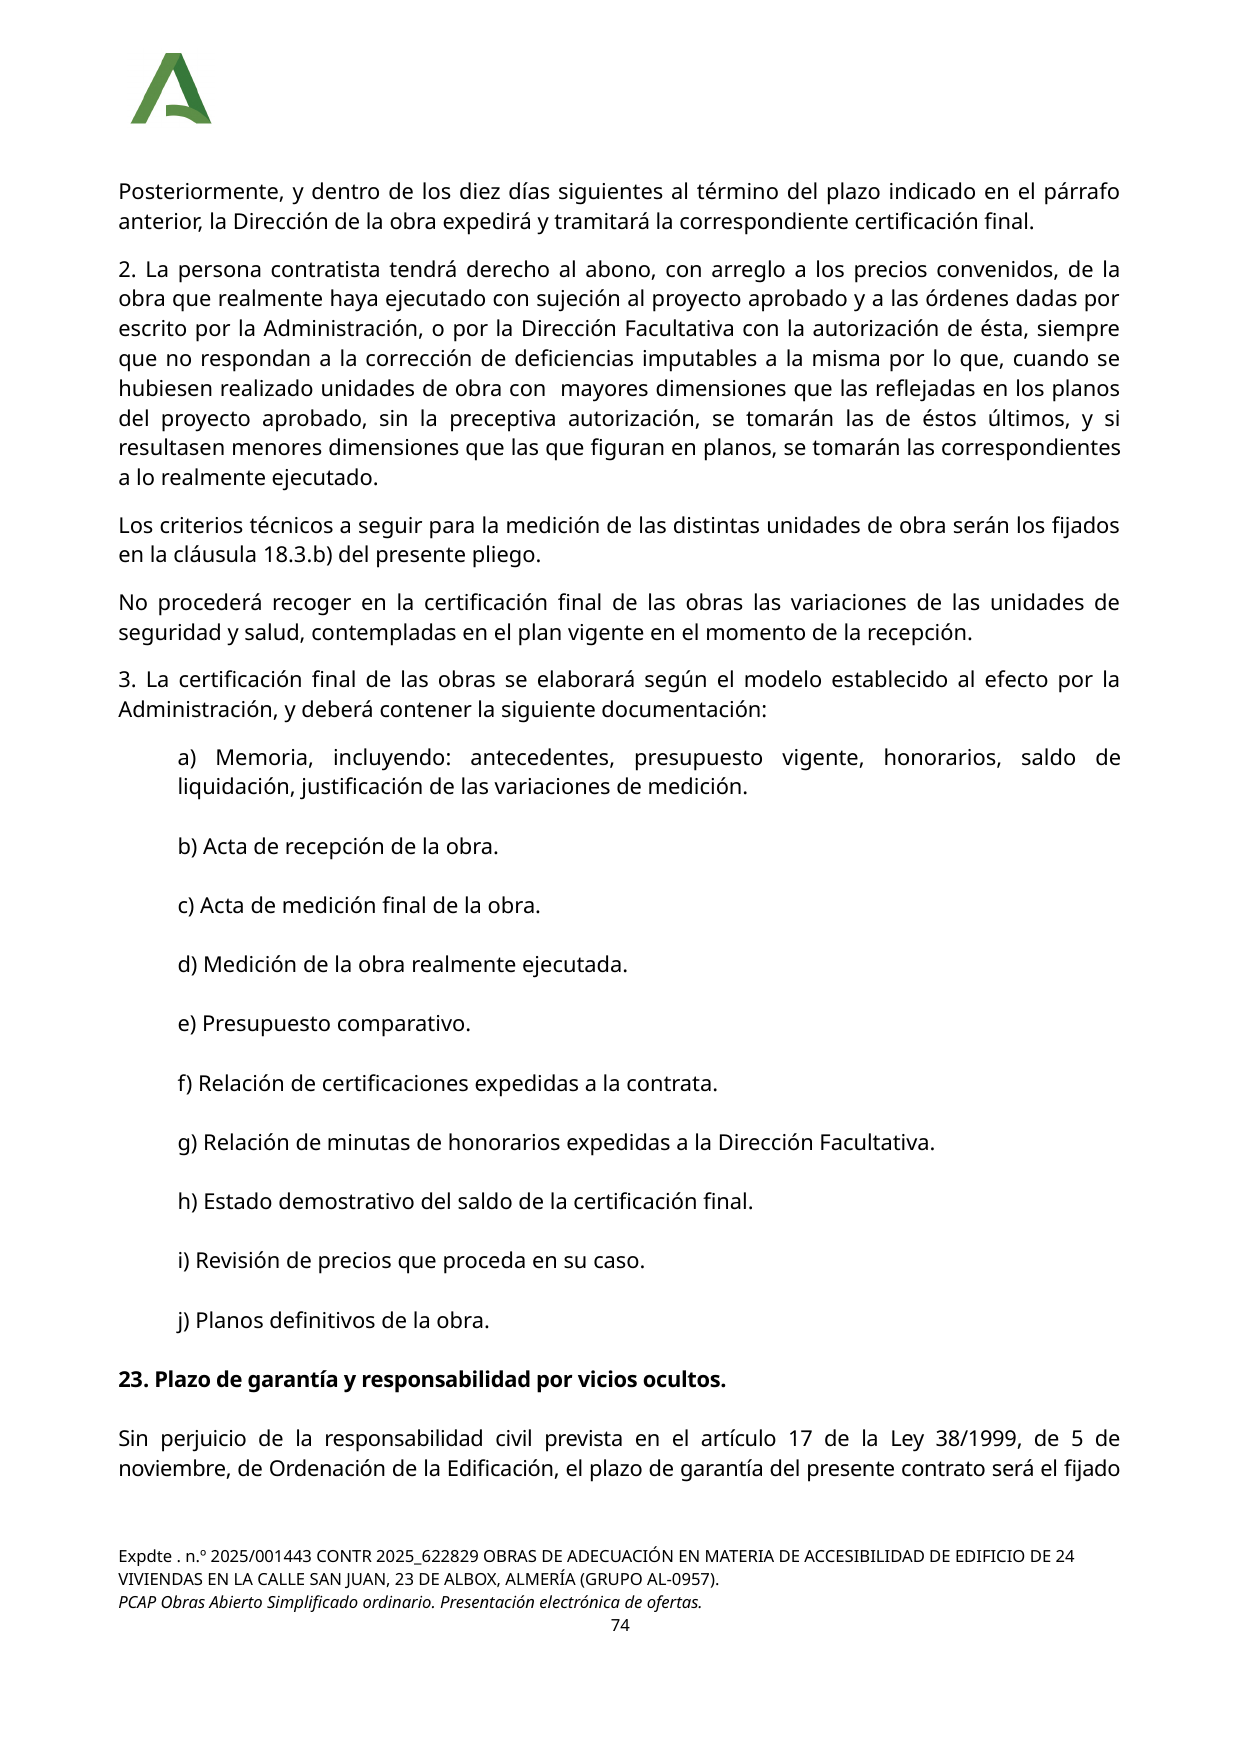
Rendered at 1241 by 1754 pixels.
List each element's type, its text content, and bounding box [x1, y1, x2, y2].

text h) Estado demostrativo del saldo de la certificación final. [177, 1186, 1122, 1216]
text Posteriormente, y dentro de los diez días siguientes al término del plazo indicado en el párrafo anterior, la Dirección de la obra expedirá y tramitará la correspondiente certificación final. [118, 176, 1122, 236]
subtitle 23. Plazo de garantía y responsabilidad por vicios ocultos. [118, 1364, 1122, 1394]
text e) Presupuesto comparativo. [177, 1008, 1122, 1038]
picture [127, 48, 216, 128]
text d) Medición de la obra realmente ejecutada. [177, 949, 1122, 979]
text Los criterios técnicos a seguir para la medición de las distintas unidades de obra serán los fijados en la cláusula 18.3.b) del presente pliego. [118, 510, 1122, 569]
text j) Planos definitivos de la obra. [177, 1305, 1122, 1334]
text 2. La persona contratista tendrá derecho al abono, con arreglo a los precios convenidos, de la obra que realmente haya ejecutado con sujeción al proyecto aprobado y a las órdenes dadas por escrito por la Administración, o por la Dirección Facultativa con la autorización de ésta, siempre que no respondan a la corrección de deficiencias imputables a la misma por lo que, cuando se hubiesen realizado unidades de obra con mayores dimensiones que las reflejadas en los planos del proyecto aprobado, sin la preceptiva autorización, se tomarán las de éstos últimos, y si resultasen menores dimensiones que las que figuran en planos, se tomarán las correspondientes a lo realmente ejecutado. [118, 254, 1122, 492]
text 3. La certificación final de las obras se elaborará según el modelo establecido al efecto por la Administración, y deberá contener la siguiente documentación: [118, 664, 1122, 724]
text g) Relación de minutas de honorarios expedidas a la Dirección Facultativa. [177, 1127, 1122, 1157]
text c) Acta de medición final de la obra. [177, 890, 1122, 920]
text a) Memoria, incluyendo: antecedentes, presupuesto vigente, honorarios, saldo de liquidación, justificación de las variaciones de medición. [177, 742, 1122, 801]
text No procederá recoger en la certificación final de las obras las variaciones de las unidades de seguridad y salud, contempladas en el plan vigente en el momento de la recepción. [118, 587, 1122, 647]
text Sin perjuicio de la responsabilidad civil prevista en el artículo 17 de la Ley 38/1999, de 5 de noviembre, de Ordenación de la Edificación, el plazo de garantía del presente contrato será el fijado [118, 1423, 1122, 1483]
text b) Acta de recepción de la obra. [177, 831, 1122, 860]
text i) Revisión de precios que proceda en su caso. [177, 1246, 1122, 1275]
text f) Relación de certificaciones expedidas a la contrata. [177, 1068, 1122, 1097]
